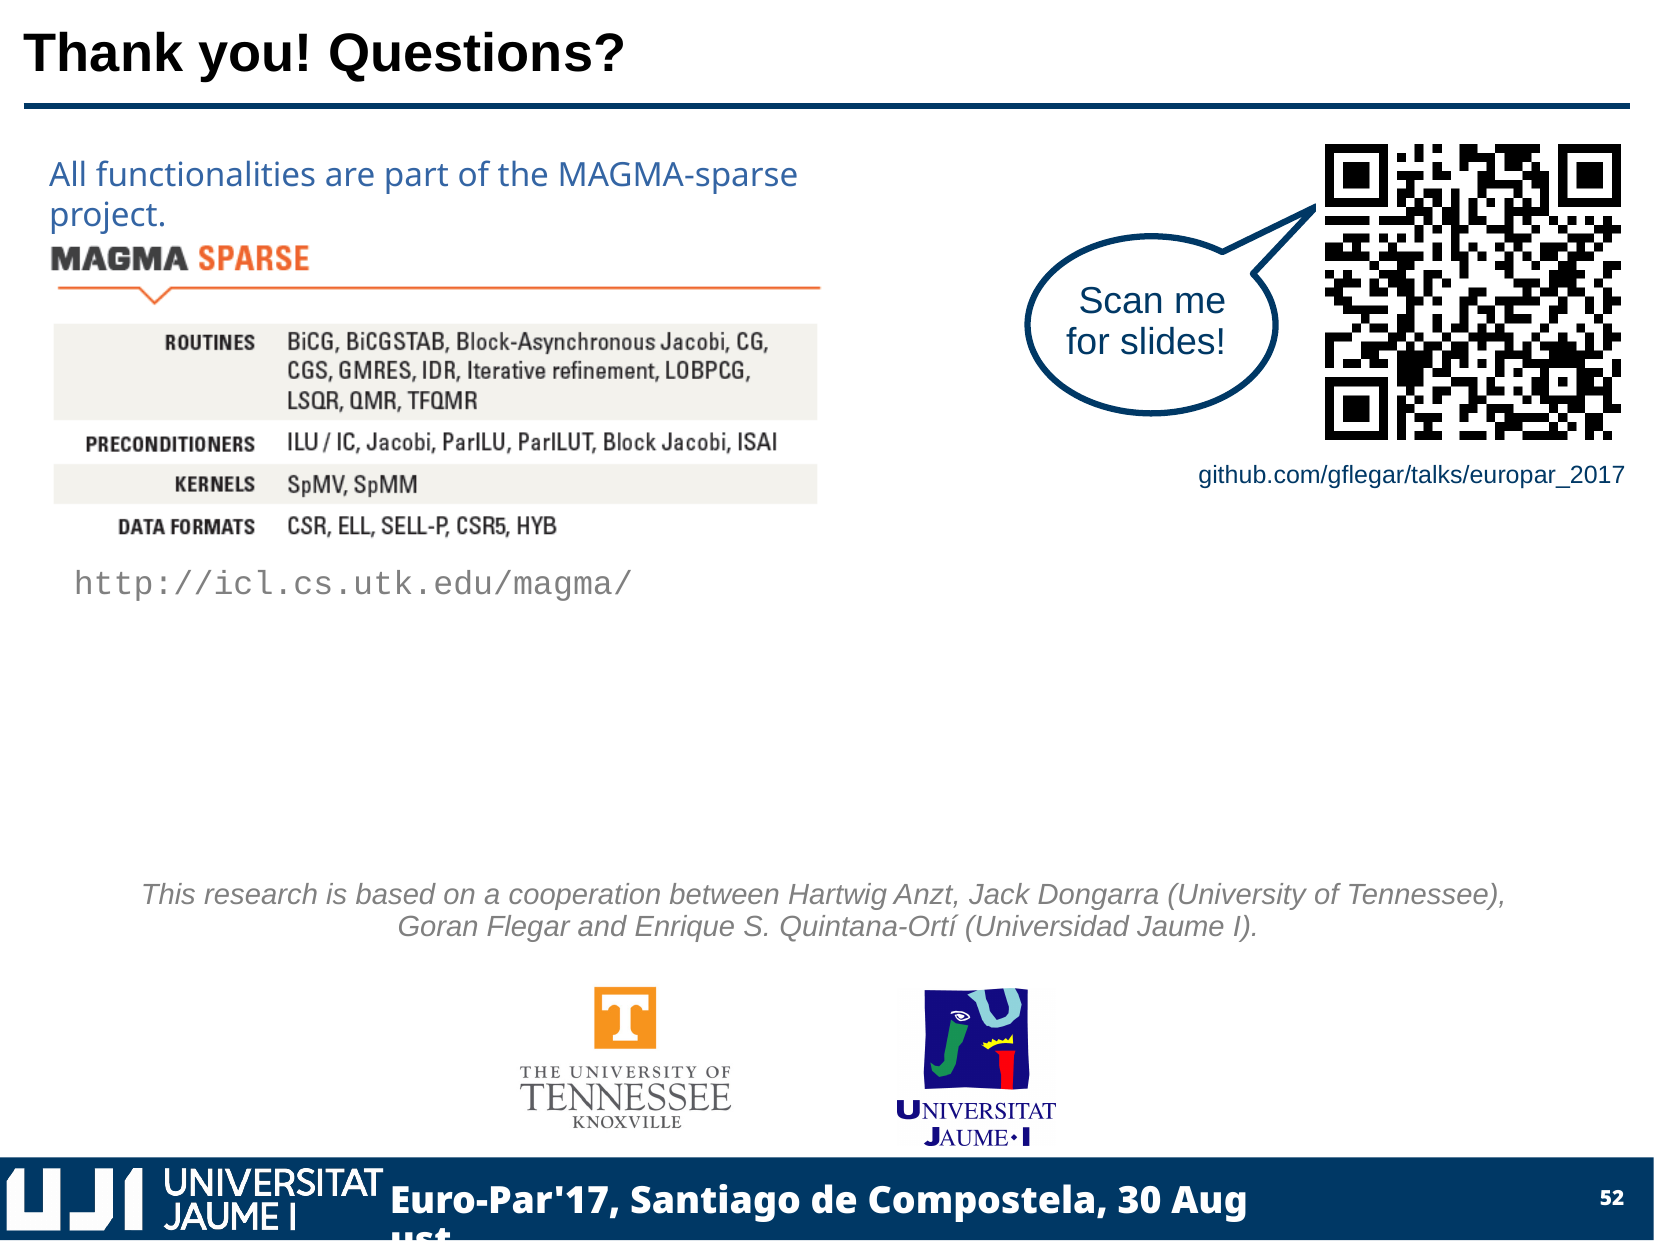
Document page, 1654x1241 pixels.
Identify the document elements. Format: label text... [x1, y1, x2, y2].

title Thank you! Questions? [23, 0, 1630, 107]
text_box github.com/gflegar/talks/europar_2017 [1183, 453, 1642, 497]
picture [458, 968, 792, 1156]
picture [1316, 135, 1630, 449]
picture [0, 1158, 390, 1241]
text_box http://icl.cs.utk.edu/magma/ [59, 554, 649, 610]
text_box All functionalities are part of the MAGMA-sparse project. [34, 145, 910, 241]
picture [897, 988, 1056, 1146]
text_box Scan me for slides! [1051, 271, 1252, 370]
picture [43, 241, 827, 555]
text_box This research is based on a cooperation between Hartwig Anzt, Jack Dongarra (University of Tennessee), Goran Flegar and Enrique S. Quintana-Ortí (Universidad Jaume I). [125, 870, 1533, 950]
